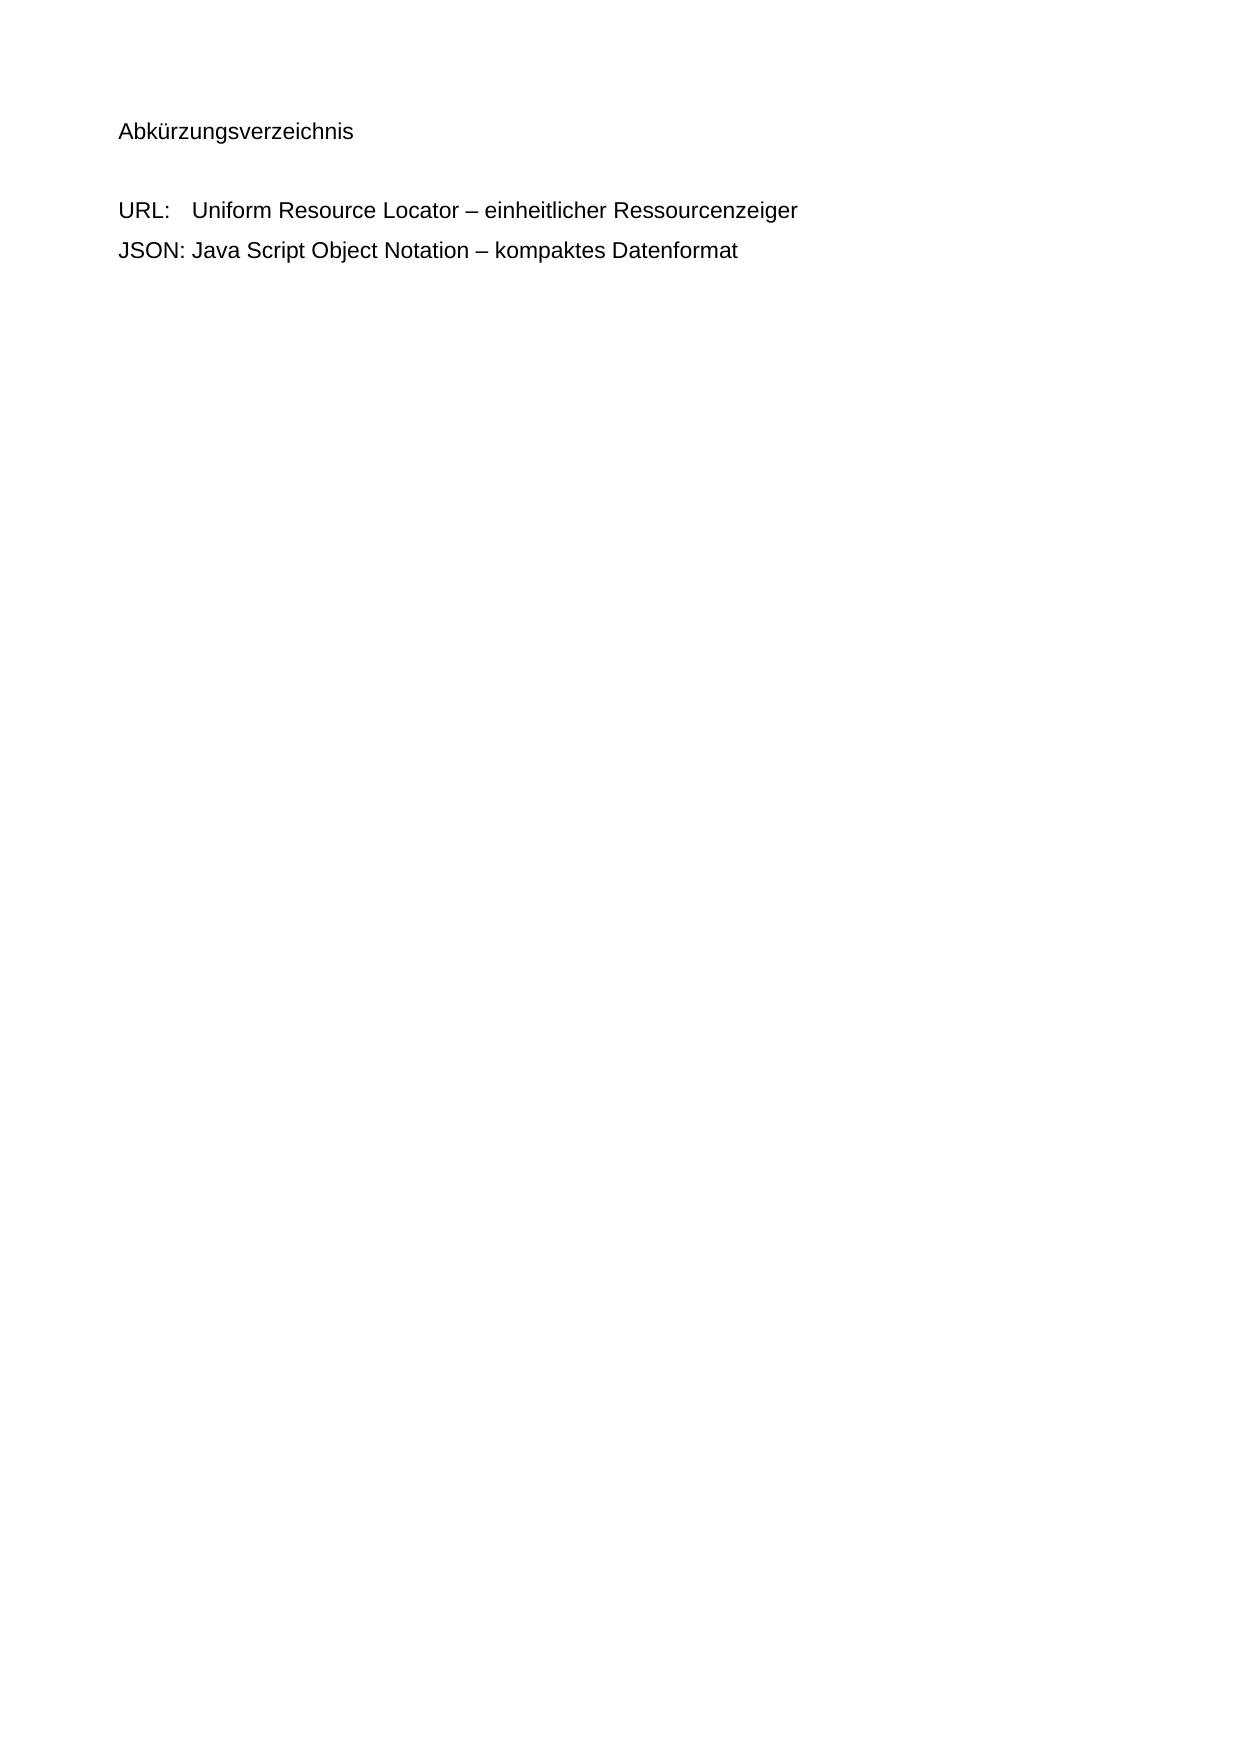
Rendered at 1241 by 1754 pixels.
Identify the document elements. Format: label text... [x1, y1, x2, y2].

text URL: Uniform Resource Locator – einheitlicher Ressourcenzeiger [118, 197, 1122, 223]
text Abkürzungsverzeichnis [118, 118, 1122, 144]
text JSON: Java Script Object Notation – kompaktes Datenformat [118, 237, 1122, 263]
